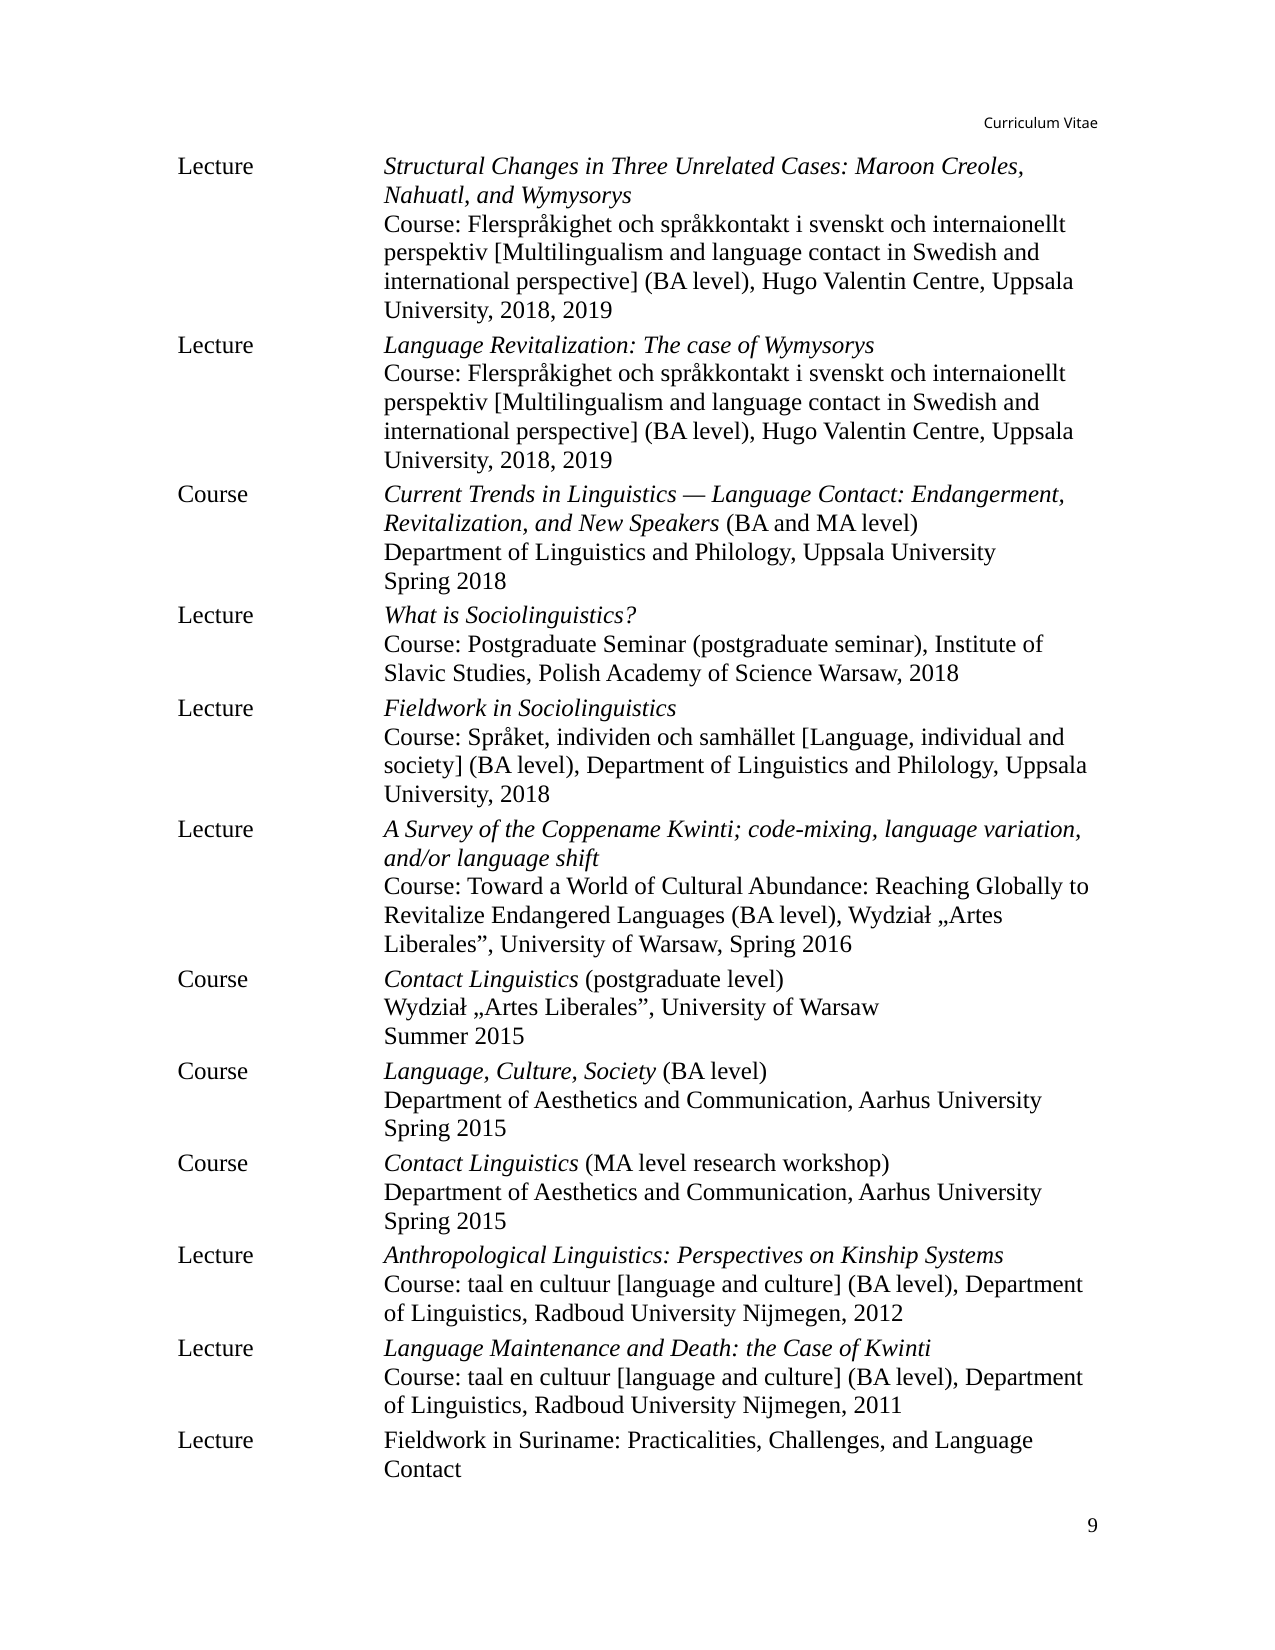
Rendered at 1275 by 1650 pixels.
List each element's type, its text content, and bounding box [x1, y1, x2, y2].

text Course: taal en cultuur [language and culture] (BA level), Department of Linguistics, Radboud University Nijmegen, 2012 [177, 1269, 1098, 1327]
text Course: Flerspråkighet och språkkontakt i svenskt och internaionellt perspektiv [Multilingualism and language contact in Swedish and international perspective] (BA level), Hugo Valentin Centre, Uppsala University, 2018, 2019 [177, 209, 1098, 324]
text Lecture A Survey of the Coppename Kwinti; code-mixing, language variation, and/or language shift [177, 814, 1098, 871]
text Course: taal en cultuur [language and culture] (BA level), Department of Linguistics, Radboud University Nijmegen, 2011 [177, 1362, 1098, 1419]
text Course: Språket, individen och samhället [Language, individual and society] (BA level), Department of Linguistics and Philology, Uppsala University, 2018 [177, 722, 1098, 808]
text Course Contact Linguistics (MA level research workshop) [177, 1148, 1098, 1177]
text Department of Aesthetics and Communication, Aarhus University [177, 1177, 1098, 1206]
text Lecture Anthropological Linguistics: Perspectives on Kinship Systems [177, 1241, 1098, 1269]
text Course: Flerspråkighet och språkkontakt i svenskt och internaionellt perspektiv [Multilingualism and language contact in Swedish and international perspective] (BA level), Hugo Valentin Centre, Uppsala University, 2018, 2019 [177, 358, 1098, 473]
text Lecture Fieldwork in Sociolinguistics [177, 693, 1098, 722]
text Course Contact Linguistics (postgraduate level) [177, 964, 1098, 992]
text Course: Toward a World of Cultural Abundance: Reaching Globally to Revitalize Endangered Languages (BA level), Wydział „Artes Liberales”, University of Warsaw, Spring 2016 [177, 871, 1098, 958]
text Lecture What is Sociolinguistics? [177, 601, 1098, 629]
text Wydział „Artes Liberales”, University of Warsaw [177, 992, 1098, 1021]
text Lecture Language Revitalization: The case of Wymysorys [177, 330, 1098, 358]
text Department of Aesthetics and Communication, Aarhus University [177, 1085, 1098, 1113]
text Department of Linguistics and Philology, Uppsala University [177, 537, 1098, 566]
text Lecture Fieldwork in Suriname: Practicalities, Challenges, and Language Contact [177, 1425, 1098, 1483]
text Course Language, Culture, Society (BA level) [177, 1056, 1098, 1085]
text Course: Postgraduate Seminar (postgraduate seminar), Institute of Slavic Studies, Polish Academy of Science Warsaw, 2018 [177, 629, 1098, 687]
text Spring 2018 [177, 566, 1098, 594]
text Spring 2015 [177, 1113, 1098, 1142]
text Spring 2015 [177, 1206, 1098, 1234]
text Lecture Language Maintenance and Death: the Case of Kwinti [177, 1333, 1098, 1362]
text Summer 2015 [177, 1021, 1098, 1050]
text Lecture Structural Changes in Three Unrelated Cases: Maroon Creoles, Nahuatl, and Wymysorys [177, 151, 1098, 209]
text Course Current Trends in Linguistics — Language Contact: Endangerment, Revitalization, and New Speakers (BA and MA level) [177, 479, 1098, 537]
